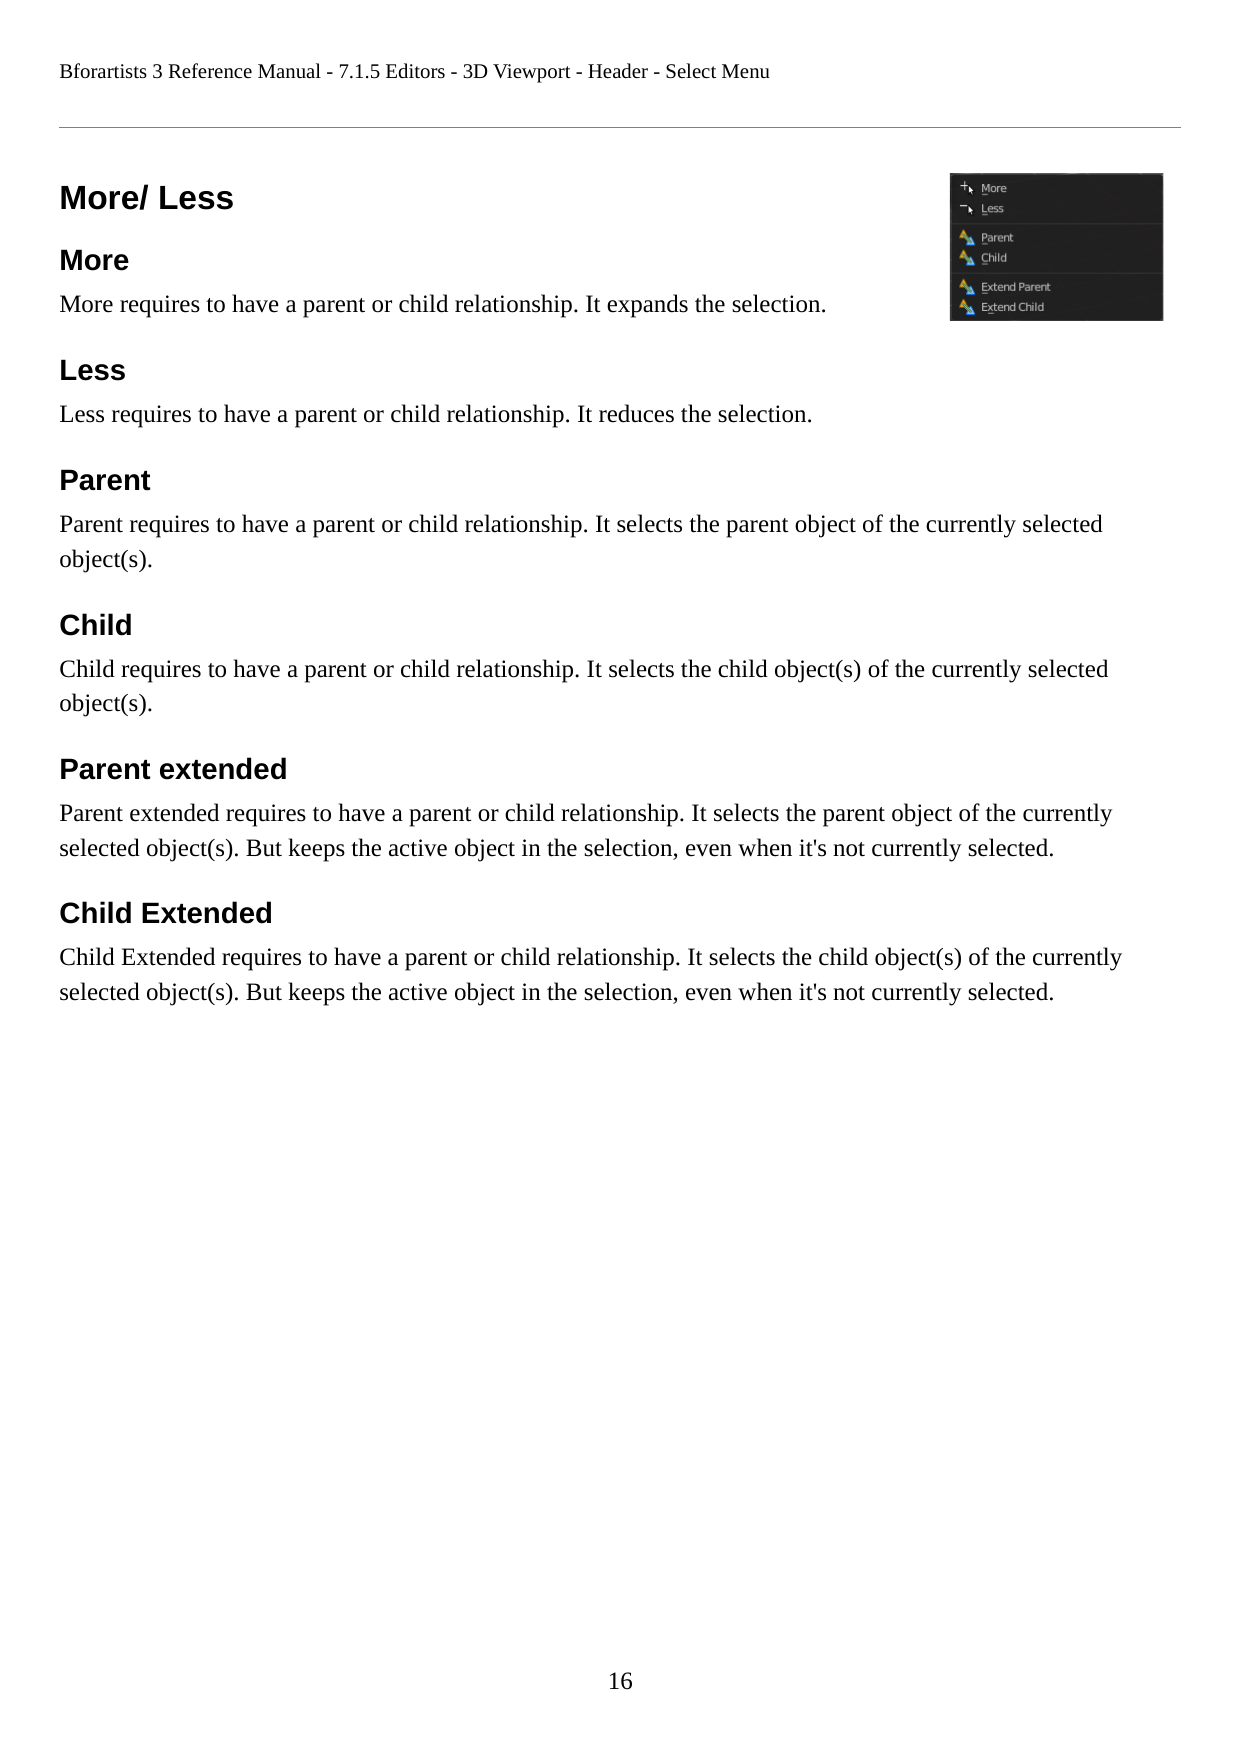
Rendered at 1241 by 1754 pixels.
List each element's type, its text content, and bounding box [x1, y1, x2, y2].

picture [949, 173, 1164, 321]
text Child requires to have a parent or child relationship. It selects the child object(s) of the currently selected object(s). [59, 654, 1181, 717]
text Child Extended requires to have a parent or child relationship. It selects the child object(s) of the currently selected object(s). But keeps the active object in the selection, even when it's not currently selected. [59, 942, 1181, 1006]
text Less requires to have a parent or child relationship. It reduces the selection. [59, 399, 1181, 428]
subtitle Parent extended [59, 752, 1181, 786]
text Parent extended requires to have a parent or child relationship. It selects the parent object of the currently selected object(s). But keeps the active object in the selection, even when it's not currently selected. [59, 798, 1181, 861]
subtitle [1164, 178, 1181, 216]
subtitle More [59, 243, 949, 277]
subtitle Child Extended [59, 896, 1181, 930]
subtitle Less [59, 353, 1181, 387]
subtitle Parent [59, 463, 1181, 497]
text Parent requires to have a parent or child relationship. It selects the parent object of the currently selected object(s). [59, 509, 1181, 573]
text More requires to have a parent or child relationship. It expands the selection. [59, 289, 949, 318]
subtitle More/ Less [59, 178, 949, 216]
subtitle Child [59, 607, 1181, 641]
subtitle [1164, 243, 1181, 277]
